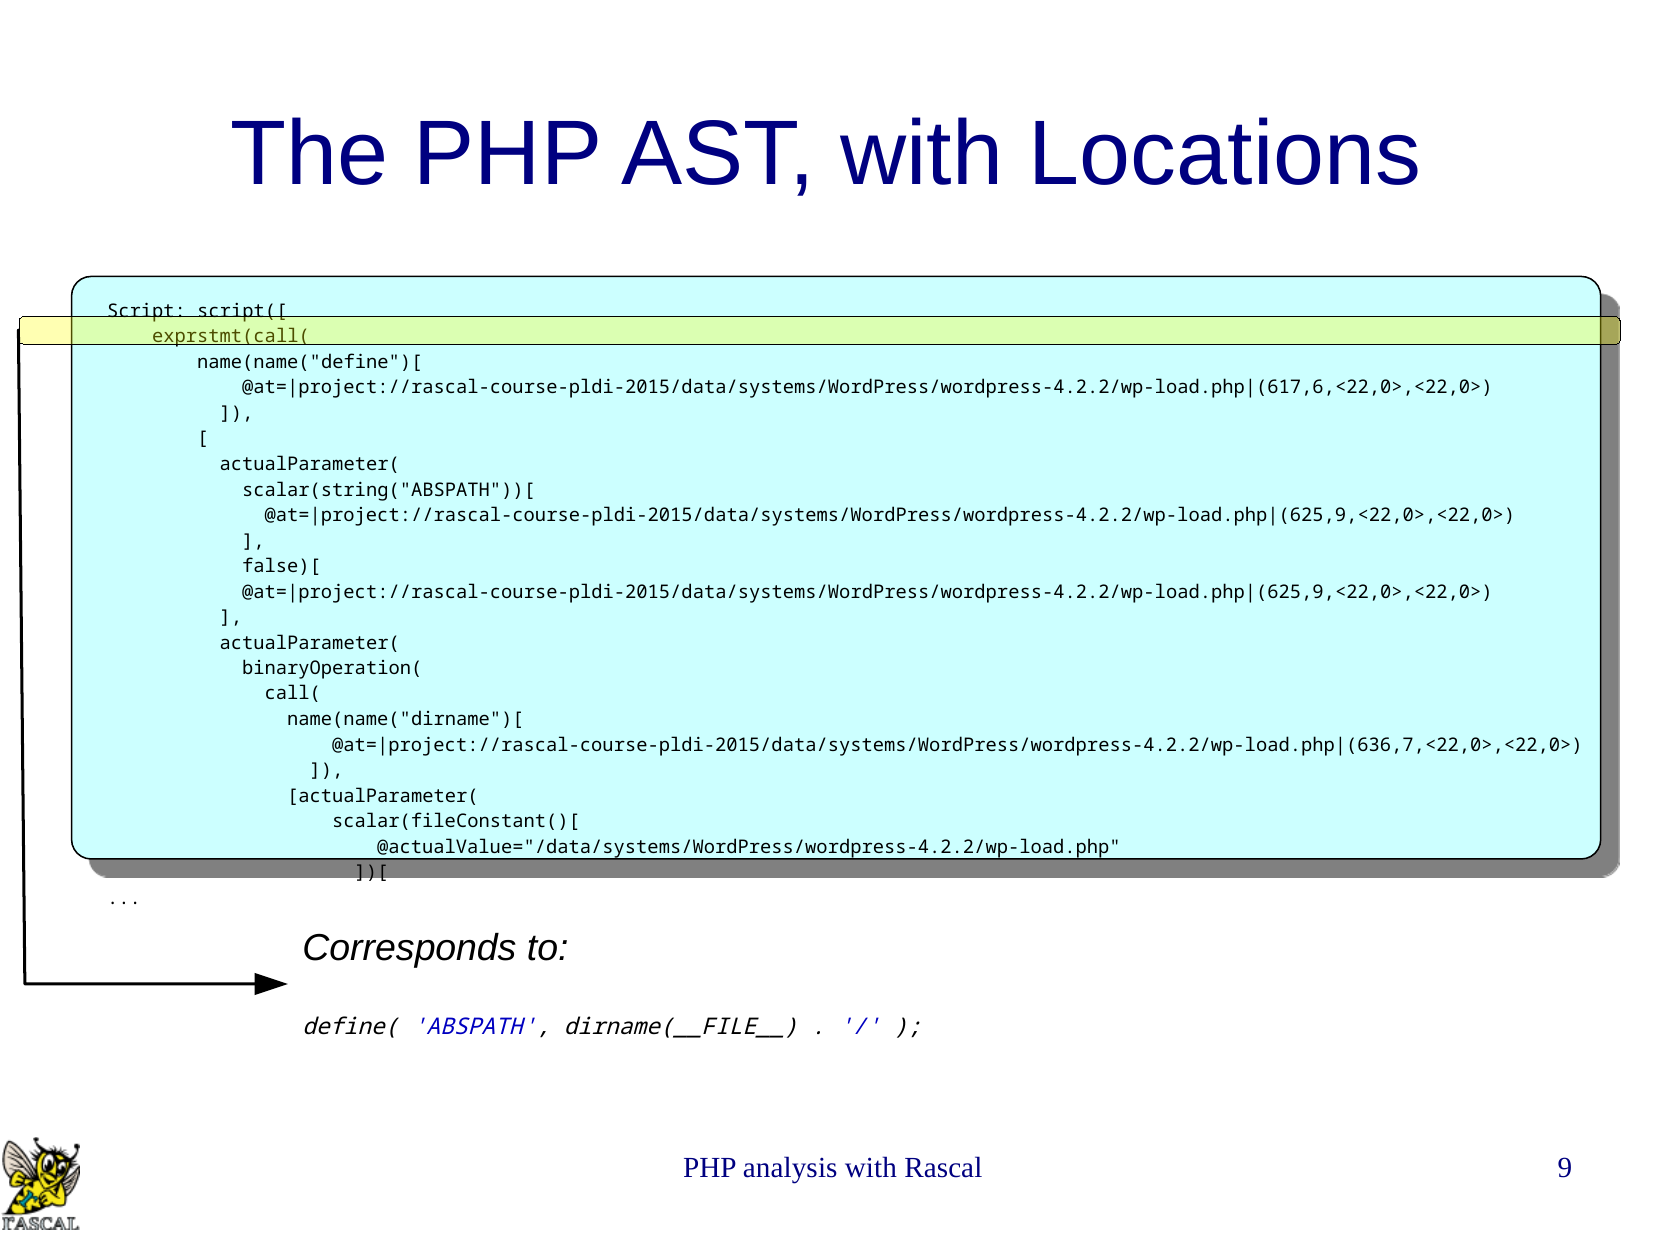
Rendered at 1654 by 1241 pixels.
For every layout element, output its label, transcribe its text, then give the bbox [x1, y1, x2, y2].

text_box Script: script([ exprstmt(call( name(name("define")[ @at=|project://rascal-course-pldi-2015/data/systems/WordPress/wordpress-4.2.2/wp-load.php|(617,6,<22,0>,<22,0>) ]), [ actualParameter( scalar(string("ABSPATH"))[ @at=|project://rascal-course-pldi-2015/data/systems/WordPress/wordpress-4.2.2/wp-load.php|(625,9,<22,0>,<22,0>) ], false)[ @at=|project://rascal-course-pldi-2015/data/systems/WordPress/wordpress-4.2.2/wp-load.php|(625,9,<22,0>,<22,0>) ], actualParameter( binaryOperation( call( name(name("dirname")[ @at=|project://rascal-course-pldi-2015/data/systems/WordPress/wordpress-4.2.2/wp-load.php|(636,7,<22,0>,<22,0>) ]), [actualParameter( scalar(fileConstant()[ @actualValue="/data/systems/WordPress/wordpress-4.2.2/wp-load.php" ])[ ... [92, 290, 1654, 1241]
title The PHP AST, with Locations [82, 49, 1571, 257]
text_box [19, 276, 1621, 859]
picture [1, 1137, 80, 1230]
text_box Corresponds to: define( 'ABSPATH', dirname(__FILE__) . '/' ); [287, 918, 1245, 1046]
